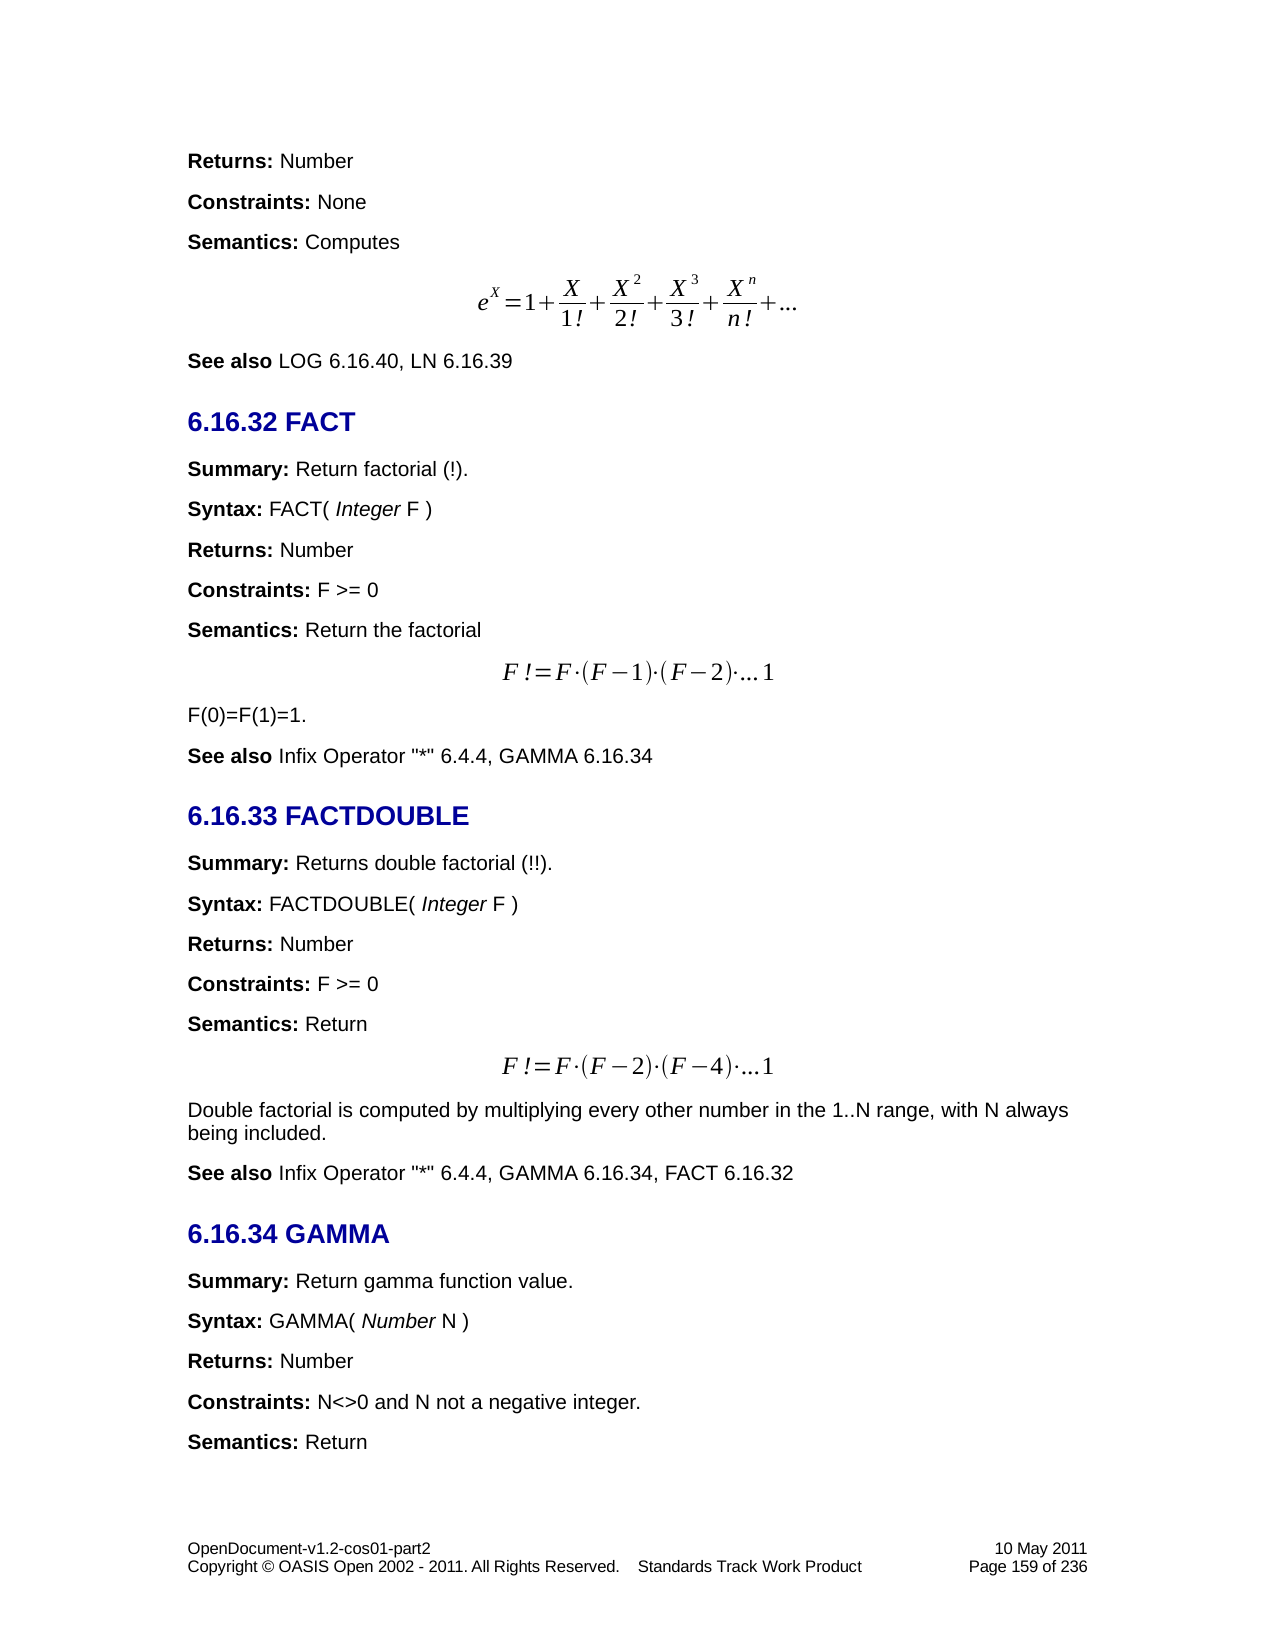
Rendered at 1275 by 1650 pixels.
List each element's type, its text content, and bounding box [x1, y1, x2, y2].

text See also Infix Operator "*" 6.4.4, GAMMA 6.16.34, FACT 6.16.32 [187, 1162, 1088, 1185]
text Returns: Number [187, 538, 1088, 562]
text Returns: Number [187, 1350, 1088, 1373]
text F(0)=F(1)=1. [187, 704, 1088, 727]
text Constraints: None [187, 190, 1088, 214]
text Semantics: Return [187, 1430, 1088, 1454]
text Semantics: Computes [187, 230, 1088, 254]
text See also Infix Operator "*" 6.4.4, GAMMA 6.16.34 [187, 744, 1088, 768]
text Summary: Return gamma function value. [187, 1269, 1088, 1293]
text Semantics: Return the factorial [187, 618, 1088, 642]
text Syntax: FACT( Integer F ) [187, 498, 1088, 521]
text Returns: Number [187, 150, 1088, 173]
text Constraints: N<>0 and N not a negative integer. [187, 1390, 1088, 1414]
text Summary: Returns double factorial (!!). [187, 852, 1088, 875]
text Syntax: FACTDOUBLE( Integer F ) [187, 892, 1088, 916]
text Summary: Return factorial (!). [187, 458, 1088, 481]
text Double factorial is computed by multiplying every other number in the 1..N range, with N always being included. [187, 1098, 1088, 1145]
text Constraints: F >= 0 [187, 578, 1088, 602]
text Syntax: GAMMA( Number N ) [187, 1310, 1088, 1333]
subtitle GAMMA [187, 1219, 1088, 1249]
text Semantics: Return [187, 1013, 1088, 1036]
text Returns: Number [187, 932, 1088, 956]
text See also LOG 6.16.40, LN 6.16.39 [187, 350, 1088, 373]
subtitle FACTDOUBLE [187, 801, 1088, 831]
text Constraints: F >= 0 [187, 972, 1088, 996]
subtitle FACT [187, 407, 1088, 437]
